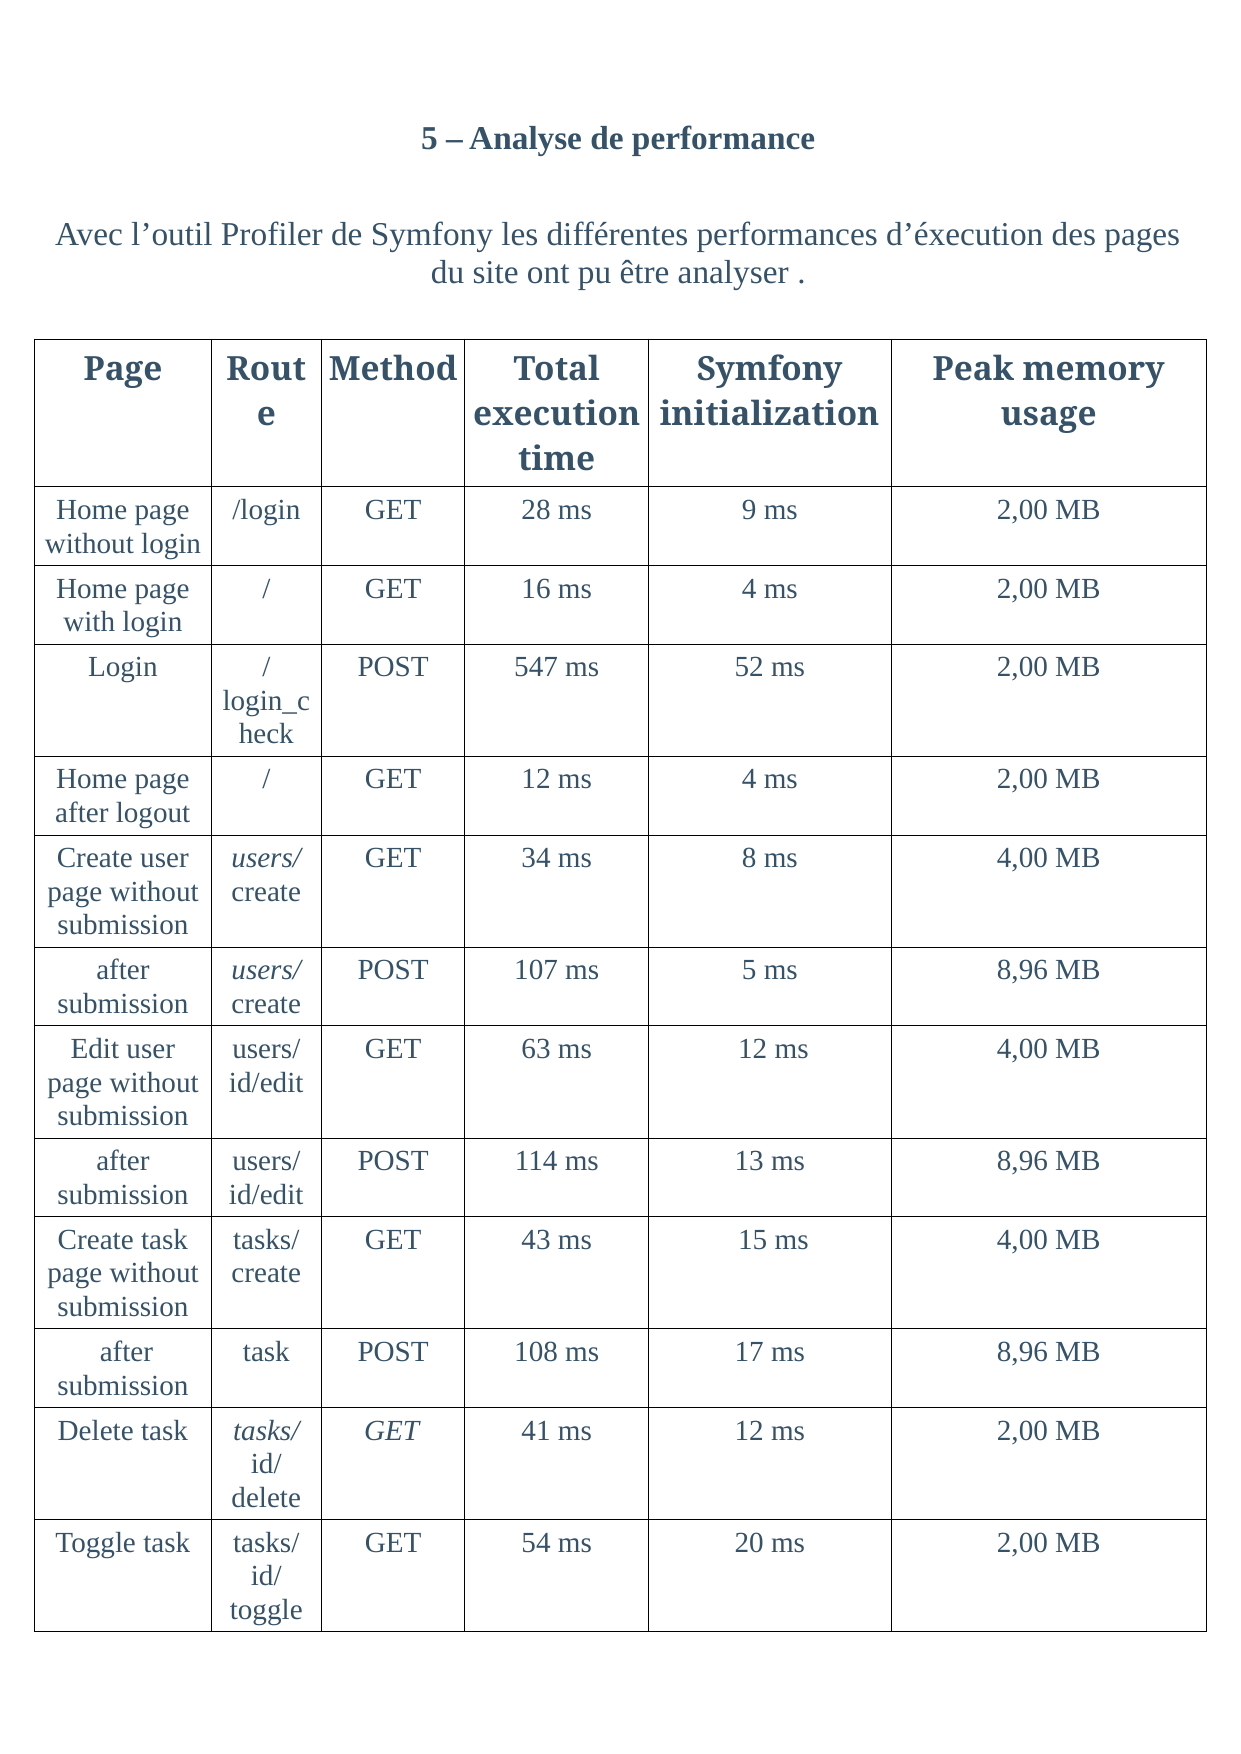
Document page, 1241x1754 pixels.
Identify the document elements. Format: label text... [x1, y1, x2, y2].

table_cell 4,00 MB [892, 1026, 1206, 1137]
table_cell 107 ms [465, 948, 648, 1025]
table_cell 54 ms [465, 1520, 648, 1631]
table_cell GET [322, 836, 464, 947]
text 5 – Analyse de performance [34, 118, 1202, 156]
table_cell 4,00 MB [892, 1217, 1206, 1328]
table_cell 12 ms [649, 1026, 891, 1137]
text Avec l’outil Profiler de Symfony les différentes performances d’éxecution des pages du site ont pu être analyser . [34, 214, 1202, 291]
table_cell GET [322, 1026, 464, 1137]
table_cell Home page after logout [35, 757, 211, 834]
table_cell 108 ms [465, 1329, 648, 1407]
table_cell GET [322, 566, 464, 644]
table_cell tasks/id/delete [212, 1408, 321, 1519]
table_cell GET [322, 757, 464, 834]
table_cell 4 ms [649, 757, 891, 834]
table_cell 52 ms [649, 645, 891, 756]
table_cell 547 ms [465, 645, 648, 756]
table_cell 2,00 MB [892, 645, 1206, 756]
table_cell 5 ms [649, 948, 891, 1025]
table_cell 2,00 MB [892, 1520, 1206, 1631]
table_cell 4,00 MB [892, 836, 1206, 947]
table_cell users/create [212, 836, 321, 947]
table_header Total execution time [465, 340, 648, 486]
table_header Symfony initialization [649, 340, 891, 486]
table_cell 2,00 MB [892, 1408, 1206, 1519]
table_cell Create task page without submission [35, 1217, 211, 1328]
table_cell GET [322, 1408, 464, 1519]
table_cell / [212, 566, 321, 644]
table_cell Login [35, 645, 211, 756]
table_cell /login_check [212, 645, 321, 756]
table_cell GET [322, 487, 464, 565]
table_header Route [212, 340, 321, 486]
table_cell 17 ms [649, 1329, 891, 1407]
table_cell tasks/id/toggle [212, 1520, 321, 1631]
table_cell Create user page without submission [35, 836, 211, 947]
table_header Page [35, 340, 211, 486]
table_cell 15 ms [649, 1217, 891, 1328]
table_cell 20 ms [649, 1520, 891, 1631]
table_cell users/id/edit [212, 1139, 321, 1216]
table_cell GET [322, 1217, 464, 1328]
table_cell 16 ms [465, 566, 648, 644]
table_cell 8 ms [649, 836, 891, 947]
table_cell 2,00 MB [892, 487, 1206, 565]
table_header Peak memory usage [892, 340, 1206, 486]
table_cell Edit user page without submission [35, 1026, 211, 1137]
table_cell 114 ms [465, 1139, 648, 1216]
table_cell after submission [35, 1329, 211, 1407]
table_cell Home page without login [35, 487, 211, 565]
table_cell task [212, 1329, 321, 1407]
table_cell /login [212, 487, 321, 565]
table_cell Delete task [35, 1408, 211, 1519]
table_cell / [212, 757, 321, 834]
table_cell 28 ms [465, 487, 648, 565]
table_cell 13 ms [649, 1139, 891, 1216]
table_cell 63 ms [465, 1026, 648, 1137]
table_cell POST [322, 948, 464, 1025]
table_cell 43 ms [465, 1217, 648, 1328]
table_cell users/create [212, 948, 321, 1025]
table_cell 41 ms [465, 1408, 648, 1519]
table_cell 8,96 MB [892, 1139, 1206, 1216]
table_cell Home page with login [35, 566, 211, 644]
table_cell GET [322, 1520, 464, 1631]
table_cell 2,00 MB [892, 566, 1206, 644]
table_cell POST [322, 645, 464, 756]
table_cell 8,96 MB [892, 1329, 1206, 1407]
table_cell after submission [35, 948, 211, 1025]
table_cell POST [322, 1329, 464, 1407]
table_cell 12 ms [649, 1408, 891, 1519]
table_cell 34 ms [465, 836, 648, 947]
table_header Method [322, 340, 464, 486]
table_cell after submission [35, 1139, 211, 1216]
table_cell 9 ms [649, 487, 891, 565]
table_cell tasks/create [212, 1217, 321, 1328]
table_cell users/id/edit [212, 1026, 321, 1137]
table_cell 2,00 MB [892, 757, 1206, 834]
table_cell Toggle task [35, 1520, 211, 1631]
table_cell POST [322, 1139, 464, 1216]
table_cell 4 ms [649, 566, 891, 644]
table_cell 12 ms [465, 757, 648, 834]
table_cell 8,96 MB [892, 948, 1206, 1025]
